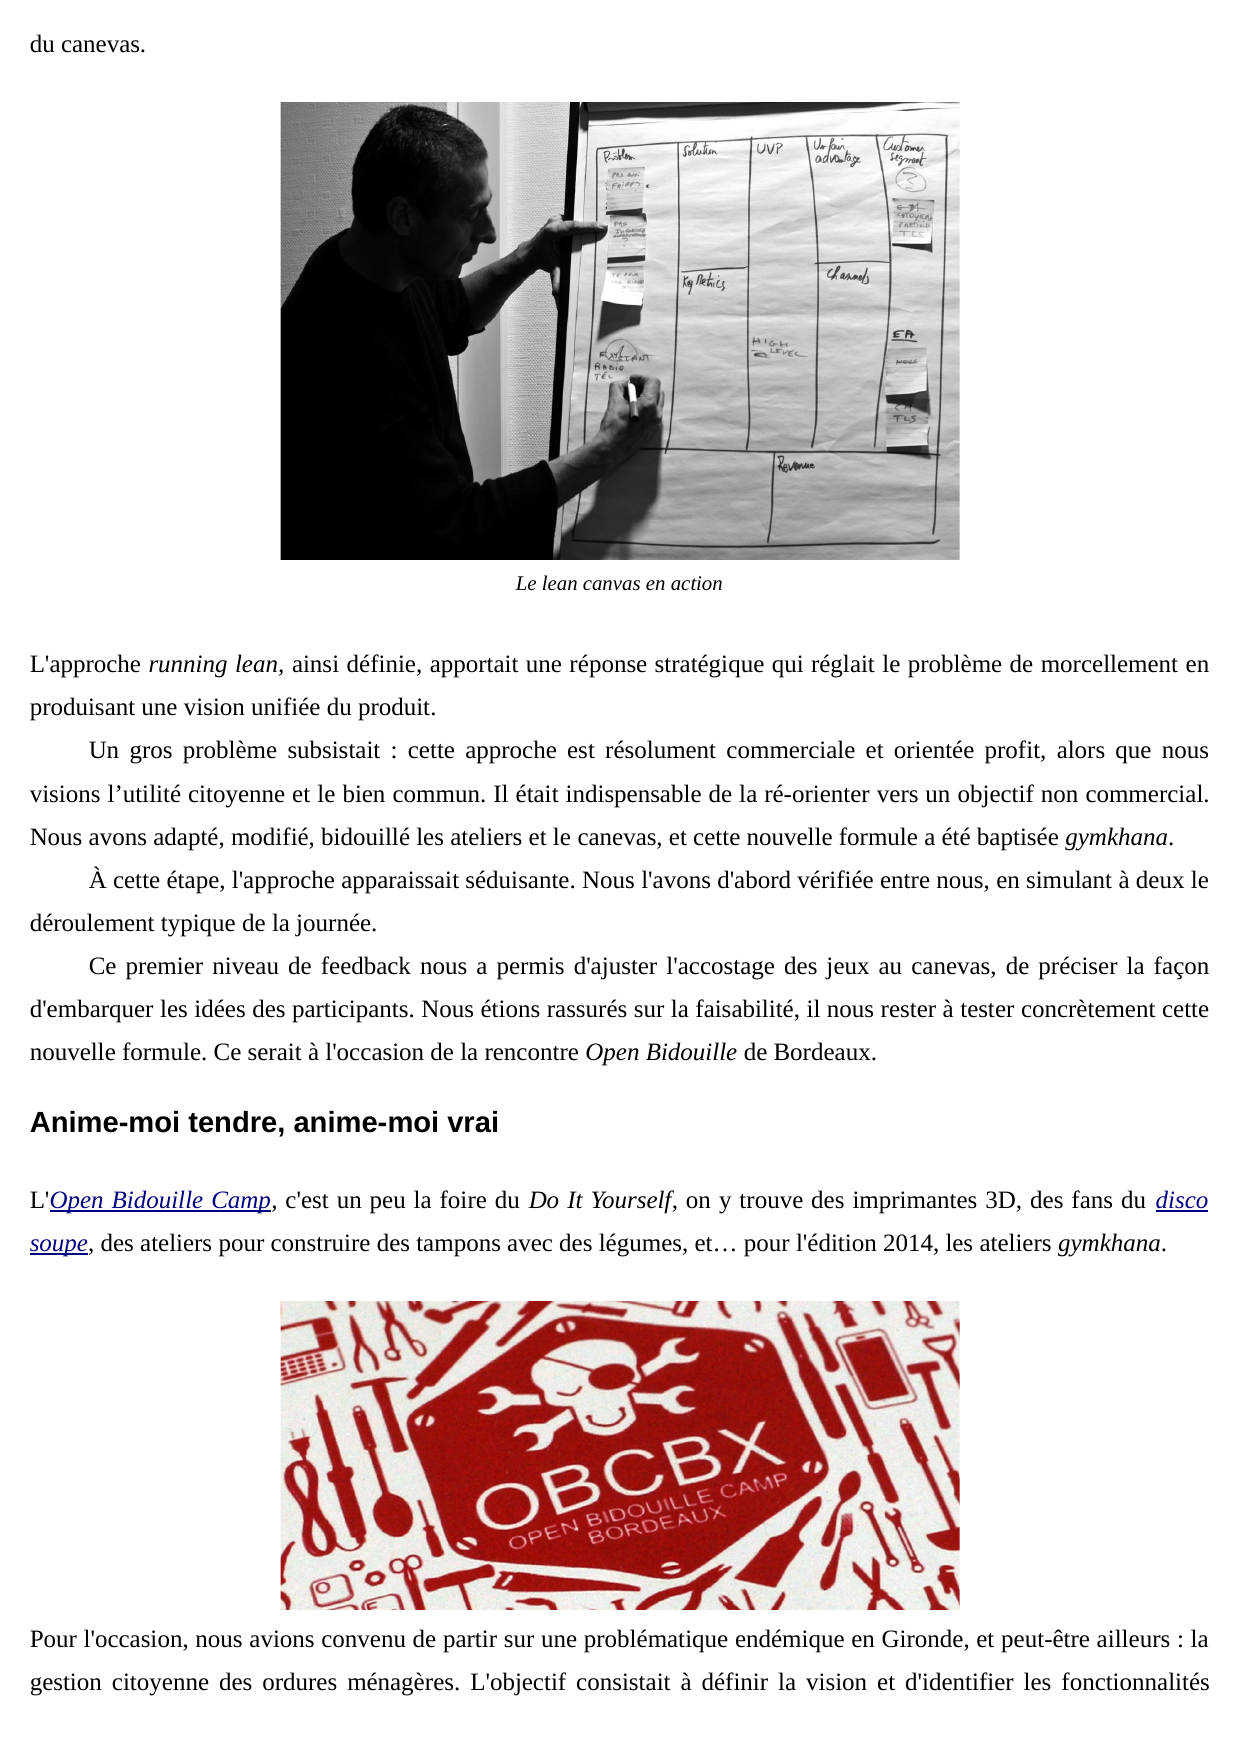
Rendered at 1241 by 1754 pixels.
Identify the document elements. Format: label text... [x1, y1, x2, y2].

picture [280, 1301, 960, 1610]
text À cette étape, l'approche apparaissait séduisante. Nous l'avons d'abord vérifiée entre nous, en simulant à deux le déroulement typique de la journée. [29, 865, 1211, 937]
text Le lean canvas en action [29, 73, 1211, 595]
text Ce premier niveau de feedback nous a permis d'ajuster l'accostage des jeux au canevas, de préciser la façon d'embarquer les idées des participants. Nous étions rassurés sur la faisabilité, il nous rester à tester concrètement cette nouvelle formule. Ce serait à l'occasion de la rencontre Open Bidouille de Bordeaux. [29, 951, 1211, 1066]
subtitle Anime-moi tendre, anime-moi vrai [29, 1105, 1211, 1139]
text du canevas. [29, 29, 1211, 58]
picture [280, 102, 960, 560]
text L'Open Bidouille Camp, c'est un peu la foire du Do It Yourself, on y trouve des imprimantes 3D, des fans du disco soupe, des ateliers pour construire des tampons avec des légumes, et… pour l'édition 2014, les ateliers gymkhana. [29, 1185, 1211, 1257]
text L'approche running lean, ainsi définie, apportait une réponse stratégique qui réglait le problème de morcellement en produisant une vision unifiée du produit. [29, 649, 1211, 721]
text Pour l'occasion, nous avions convenu de partir sur une problématique endémique en Gironde, et peut-être ailleurs : la gestion citoyenne des ordures ménagères. L'objectif consistait à définir la vision et d'identifier les fonctionnalités [29, 1610, 1211, 1696]
text Un gros problème subsistait : cette approche est résolument commerciale et orientée profit, alors que nous visions l’utilité citoyenne et le bien commun. Il était indispensable de la ré-orienter vers un objectif non commercial. Nous avons adapté, modifié, bidouillé les ateliers et le canevas, et cette nouvelle formule a été baptisée gymkhana. [29, 736, 1211, 851]
